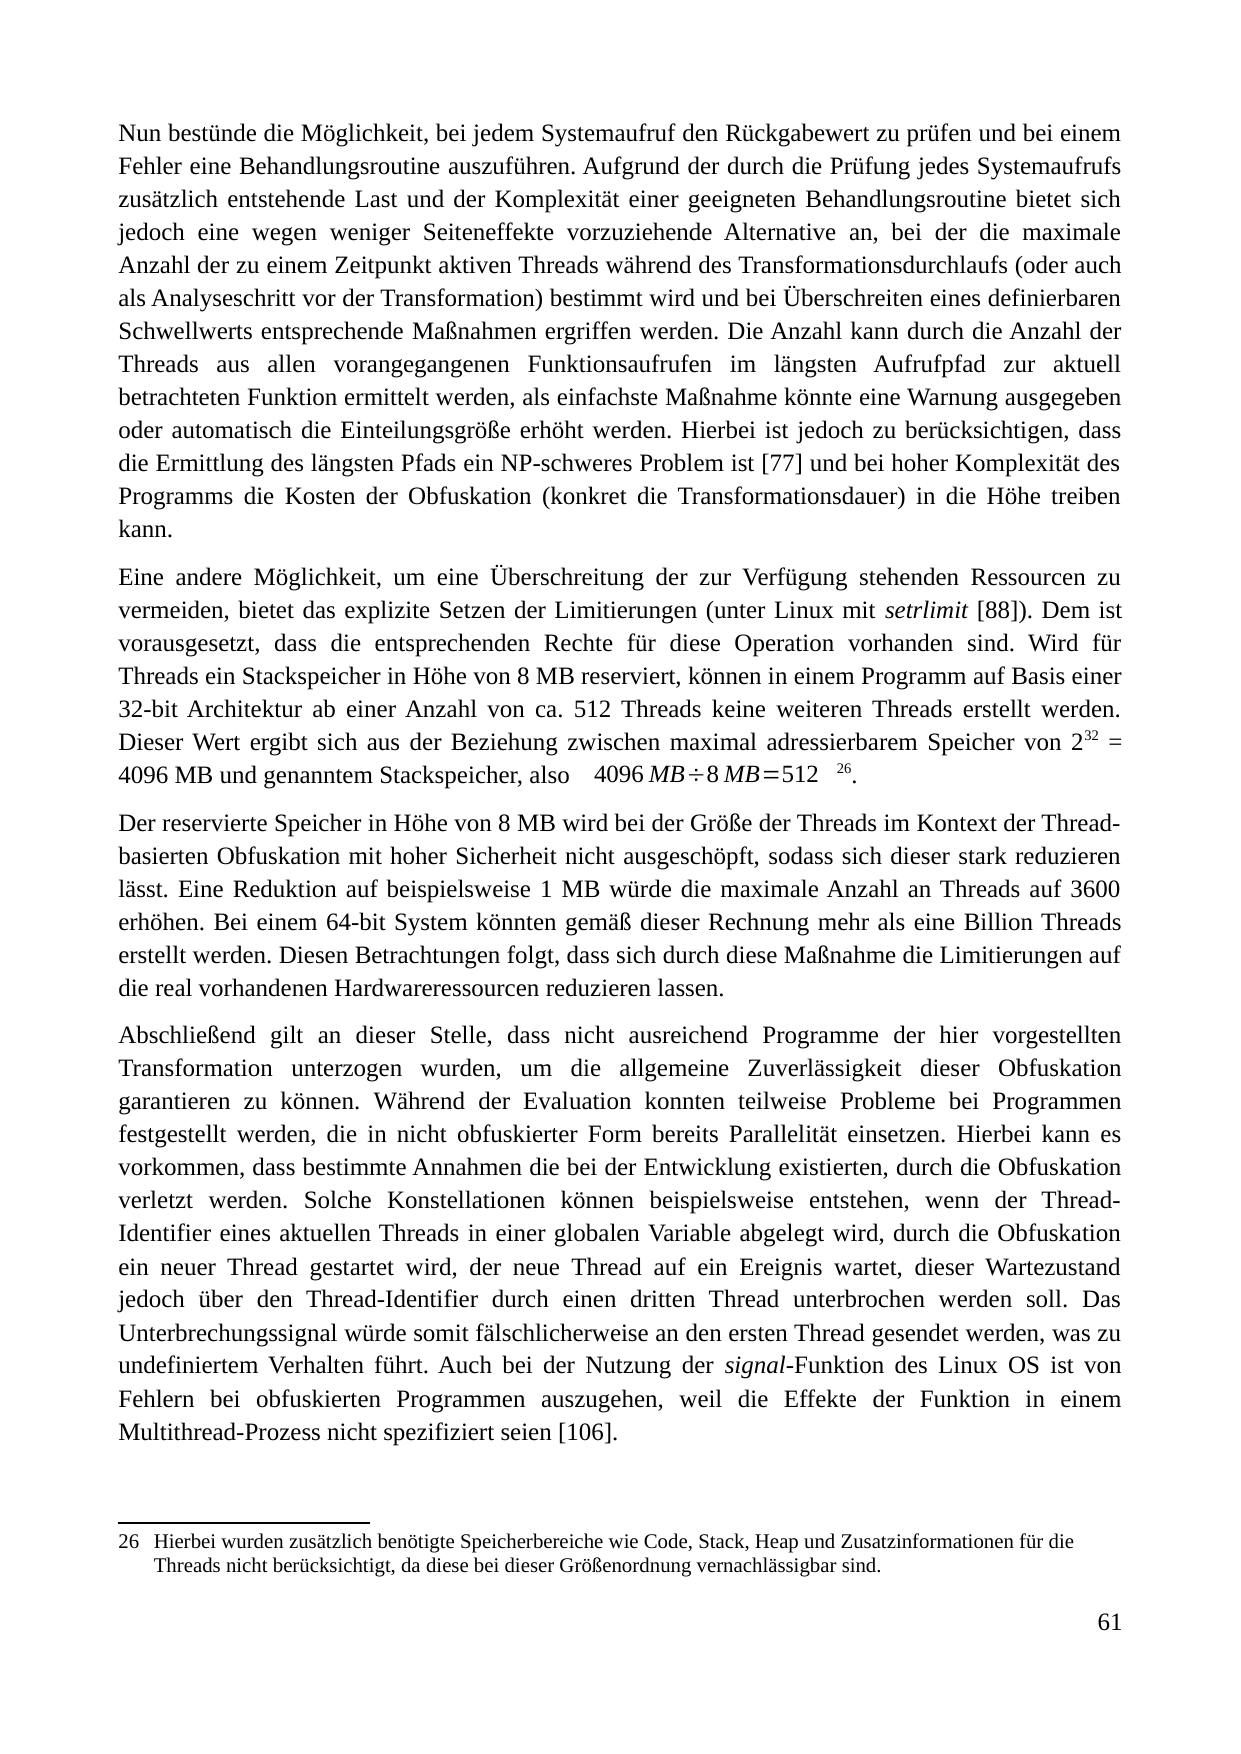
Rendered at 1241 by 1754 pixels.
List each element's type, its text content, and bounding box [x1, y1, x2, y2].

text Abschließend gilt an dieser Stelle, dass nicht ausreichend Programme der hier vorgestellten Transformation unterzogen wurden, um die allgemeine Zuverlässigkeit dieser Obfuskation garantieren zu können. Während der Evaluation konnten teilweise Probleme bei Programmen festgestellt werden, die in nicht obfuskierter Form bereits Parallelität einsetzen. Hierbei kann es vorkommen, dass bestimmte Annahmen die bei der Entwicklung existierten, durch die Obfuskation verletzt werden. Solche Konstellationen können beispielsweise entstehen, wenn der Thread-Identifier eines aktuellen Threads in einer globalen Variable abgelegt wird, durch die Obfuskation ein neuer Thread gestartet wird, der neue Thread auf ein Ereignis wartet, dieser Wartezustand jedoch über den Thread-Identifier durch einen dritten Thread unterbrochen werden soll. Das Unterbrechungssignal würde somit fälschlicherweise an den ersten Thread gesendet werden, was zu undefiniertem Verhalten führt. Auch bei der Nutzung der signal-Funktion des Linux OS ist von Fehlern bei obfuskierten Programmen auszugehen, weil die Effekte der Funktion in einem Multithread-Prozess nicht spezifiziert seien [106]. [118, 1020, 1122, 1445]
text Der reservierte Speicher in Höhe von 8 MB wird bei der Größe der Threads im Kontext der Thread-basierten Obfuskation mit hoher Sicherheit nicht ausgeschöpft, sodass sich dieser stark reduzieren lässt. Eine Reduktion auf beispielsweise 1 MB würde die maximale Anzahl an Threads auf 3600 erhöhen. Bei einem 64-bit System könnten gemäß dieser Rechnung mehr als eine Billion Threads erstellt werden. Diesen Betrachtungen folgt, dass sich durch diese Maßnahme die Limitierungen auf die real vorhandenen Hardwareressourcen reduzieren lassen. [118, 808, 1122, 1002]
text Nun bestünde die Möglichkeit, bei jedem Systemaufruf den Rückgabewert zu prüfen und bei einem Fehler eine Behandlungsroutine auszuführen. Aufgrund der durch die Prüfung jedes Systemaufrufs zusätzlich entstehende Last und der Komplexität einer geeigneten Behandlungsroutine bietet sich jedoch eine wegen weniger Seiteneffekte vorzuziehende Alternative an, bei der die maximale Anzahl der zu einem Zeitpunkt aktiven Threads während des Transformationsdurchlaufs (oder auch als Analyseschritt vor der Transformation) bestimmt wird und bei Überschreiten eines definierbaren Schwellwerts entsprechende Maßnahmen ergriffen werden. Die Anzahl kann durch die Anzahl der Threads aus allen vorangegangenen Funktionsaufrufen im längsten Aufrufpfad zur aktuell betrachteten Funktion ermittelt werden, als einfachste Maßnahme könnte eine Warnung ausgegeben oder automatisch die Einteilungsgröße erhöht werden. Hierbei ist jedoch zu berücksichtigen, dass die Ermittlung des längsten Pfads ein NP-schweres Problem ist [77] und bei hoher Komplexität des Programms die Kosten der Obfuskation (konkret die Transformationsdauer) in die Höhe treiben kann. [118, 118, 1122, 543]
text Hierbei wurden zusätzlich benötigte Speicherbereiche wie Code, Stack, Heap und Zusatzinformationen für die Threads nicht berücksichtigt, da diese bei dieser Größenordnung vernachlässigbar sind. [118, 1529, 1122, 1577]
text Eine andere Möglichkeit, um eine Überschreitung der zur Verfügung stehenden Ressourcen zu vermeiden, bietet das explizite Setzen der Limitierungen (unter Linux mit setrlimit [88]). Dem ist vorausgesetzt, dass die entsprechenden Rechte für diese Operation vorhanden sind. Wird für Threads ein Stackspeicher in Höhe von 8 MB reserviert, können in einem Programm auf Basis einer 32-bit Architektur ab einer Anzahl von ca. 512 Threads keine weiteren Threads erstellt werden. Dieser Wert ergibt sich aus der Beziehung zwischen maximal adressierbarem Speicher von 232 = 4096 MB und genanntem Stackspeicher, also . [118, 562, 1122, 789]
